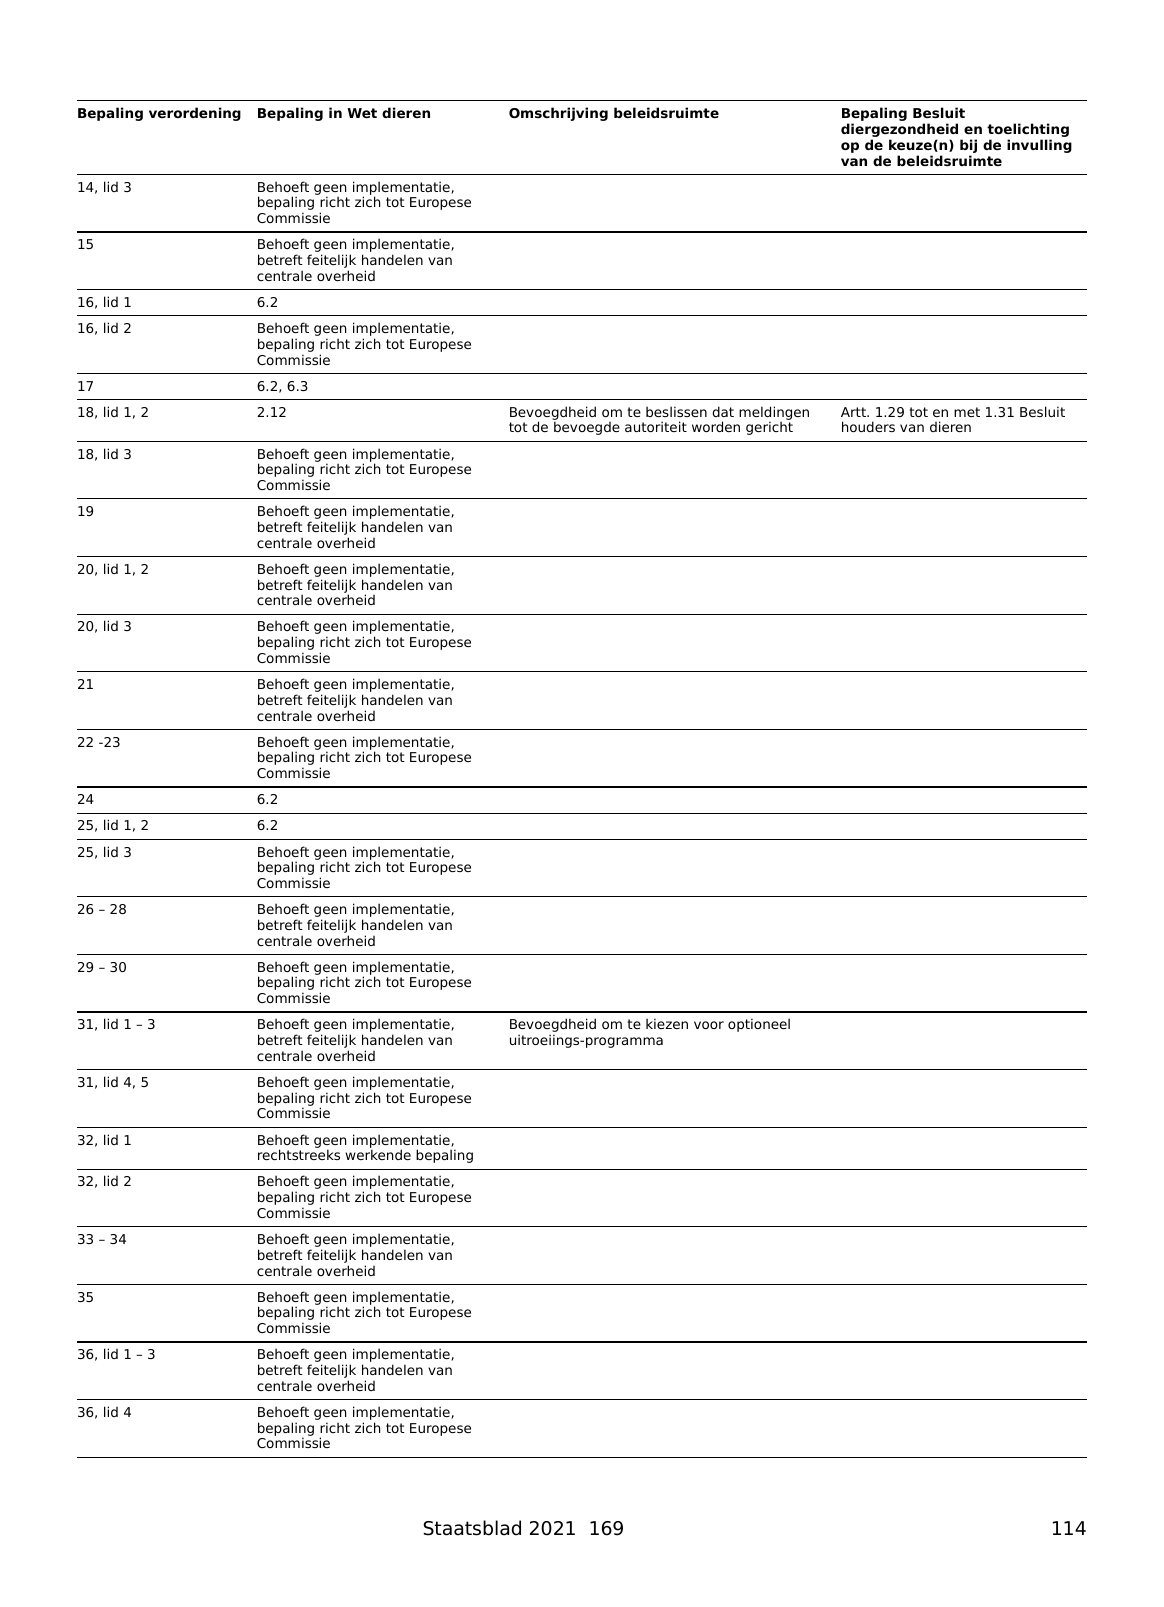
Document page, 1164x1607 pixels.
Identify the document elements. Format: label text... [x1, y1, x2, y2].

table_cell [835, 499, 1087, 556]
table_cell 25, lid 1, 2 [77, 814, 251, 839]
table_cell 6.2 [251, 788, 502, 812]
table_cell 31, lid 4, 5 [77, 1070, 251, 1127]
table_cell [835, 840, 1087, 896]
table_cell [835, 1285, 1087, 1341]
table_header Bepaling verordening [77, 101, 251, 174]
table_cell [835, 788, 1087, 812]
table_cell Behoeft geen implementatie, bepaling richt zich tot Europese Commissie [251, 175, 502, 231]
table_cell Artt. 1.29 tot en met 1.31 Besluit houders van dieren [835, 400, 1087, 441]
table_cell 32, lid 1 [77, 1128, 251, 1168]
table_cell Behoeft geen implementatie, betreft feitelijk handelen van centrale overheid [251, 1227, 502, 1284]
table_cell Behoeft geen implementatie, bepaling richt zich tot Europese Commissie [251, 316, 502, 373]
table_cell [835, 442, 1087, 498]
table_cell [503, 1343, 835, 1399]
table_cell [835, 615, 1087, 671]
table_cell 18, lid 3 [77, 442, 251, 498]
table_cell [835, 316, 1087, 373]
table_cell Bevoegdheid om te beslissen dat meldingen tot de bevoegde autoriteit worden gericht [503, 400, 835, 441]
table_cell [503, 1170, 835, 1226]
table_header Omschrijving beleidsruimte [503, 101, 835, 174]
table_cell 26 – 28 [77, 897, 251, 954]
table_cell Behoeft geen implementatie, betreft feitelijk handelen van centrale overheid [251, 1343, 502, 1399]
table_cell [835, 557, 1087, 613]
table_cell [835, 233, 1087, 289]
table_header Bepaling in Wet dieren [251, 101, 502, 174]
table_cell Behoeft geen implementatie, betreft feitelijk handelen van centrale overheid [251, 557, 502, 613]
table_cell [503, 1128, 835, 1168]
table_cell [835, 897, 1087, 954]
table_cell 22 -23 [77, 730, 251, 786]
table_cell 35 [77, 1285, 251, 1341]
table_cell Behoeft geen implementatie, bepaling richt zich tot Europese Commissie [251, 442, 502, 498]
table_cell 33 – 34 [77, 1227, 251, 1284]
table_cell 29 – 30 [77, 955, 251, 1011]
table_cell Behoeft geen implementatie, bepaling richt zich tot Europese Commissie [251, 1285, 502, 1341]
table_cell 36, lid 1 – 3 [77, 1343, 251, 1399]
table_cell 15 [77, 233, 251, 289]
table_cell Behoeft geen implementatie, betreft feitelijk handelen van centrale overheid [251, 1013, 502, 1069]
table_cell Behoeft geen implementatie, betreft feitelijk handelen van centrale overheid [251, 499, 502, 556]
table_cell 36, lid 4 [77, 1400, 251, 1457]
table_cell [835, 1170, 1087, 1226]
table_cell 6.2, 6.3 [251, 374, 502, 399]
table_cell [835, 1343, 1087, 1399]
table_cell [503, 730, 835, 786]
table_cell 14, lid 3 [77, 175, 251, 231]
table_cell Bevoegdheid om te kiezen voor optioneel uitroeiings-programma [503, 1013, 835, 1069]
table_cell 6.2 [251, 814, 502, 839]
table_cell [503, 233, 835, 289]
table_cell 6.2 [251, 290, 502, 315]
table_cell 2.12 [251, 400, 502, 441]
table_cell [835, 1400, 1087, 1457]
table_cell 18, lid 1, 2 [77, 400, 251, 441]
table_cell 21 [77, 672, 251, 729]
table_cell Behoeft geen implementatie, betreft feitelijk handelen van centrale overheid [251, 897, 502, 954]
table_cell 32, lid 2 [77, 1170, 251, 1226]
table_cell [835, 1128, 1087, 1168]
table_cell 16, lid 2 [77, 316, 251, 373]
table_cell Behoeft geen implementatie, betreft feitelijk handelen van centrale overheid [251, 672, 502, 729]
table_cell [503, 374, 835, 399]
table_cell [835, 1013, 1087, 1069]
table_cell [503, 290, 835, 315]
table_cell [503, 1400, 835, 1457]
table_cell [835, 814, 1087, 839]
table_cell [835, 672, 1087, 729]
table_cell 20, lid 1, 2 [77, 557, 251, 613]
table_cell Behoeft geen implementatie, bepaling richt zich tot Europese Commissie [251, 730, 502, 786]
table_cell [503, 955, 835, 1011]
table_cell Behoeft geen implementatie, bepaling richt zich tot Europese Commissie [251, 840, 502, 896]
table_cell [503, 442, 835, 498]
table_cell [503, 788, 835, 812]
table_cell Behoeft geen implementatie, bepaling richt zich tot Europese Commissie [251, 1170, 502, 1226]
table_cell [835, 730, 1087, 786]
table_cell [503, 1285, 835, 1341]
table_cell Behoeft geen implementatie, rechtstreeks werkende bepaling [251, 1128, 502, 1168]
table_cell [503, 175, 835, 231]
table_cell [503, 1227, 835, 1284]
table_cell [835, 1070, 1087, 1127]
table_cell Behoeft geen implementatie, bepaling richt zich tot Europese Commissie [251, 955, 502, 1011]
table_cell 31, lid 1 – 3 [77, 1013, 251, 1069]
table_cell 16, lid 1 [77, 290, 251, 315]
table_cell [503, 897, 835, 954]
table_cell [503, 615, 835, 671]
table_cell [503, 814, 835, 839]
table_cell 19 [77, 499, 251, 556]
table_cell 17 [77, 374, 251, 399]
table_cell 25, lid 3 [77, 840, 251, 896]
table_header Bepaling Besluit diergezondheid en toelichting op de keuze(n) bij de invulling van de beleidsruimte [835, 101, 1087, 174]
table_cell [503, 499, 835, 556]
table_cell [835, 374, 1087, 399]
table_cell [835, 290, 1087, 315]
table_cell [503, 1070, 835, 1127]
table_cell Behoeft geen implementatie, betreft feitelijk handelen van centrale overheid [251, 233, 502, 289]
table_cell [835, 175, 1087, 231]
table_cell [503, 557, 835, 613]
table_cell 20, lid 3 [77, 615, 251, 671]
table_cell [835, 1227, 1087, 1284]
table_cell Behoeft geen implementatie, bepaling richt zich tot Europese Commissie [251, 1400, 502, 1457]
table_cell [835, 955, 1087, 1011]
table_cell [503, 316, 835, 373]
table_cell Behoeft geen implementatie, bepaling richt zich tot Europese Commissie [251, 1070, 502, 1127]
table_cell 24 [77, 788, 251, 812]
table_cell [503, 672, 835, 729]
table_cell [503, 840, 835, 896]
table_cell Behoeft geen implementatie, bepaling richt zich tot Europese Commissie [251, 615, 502, 671]
